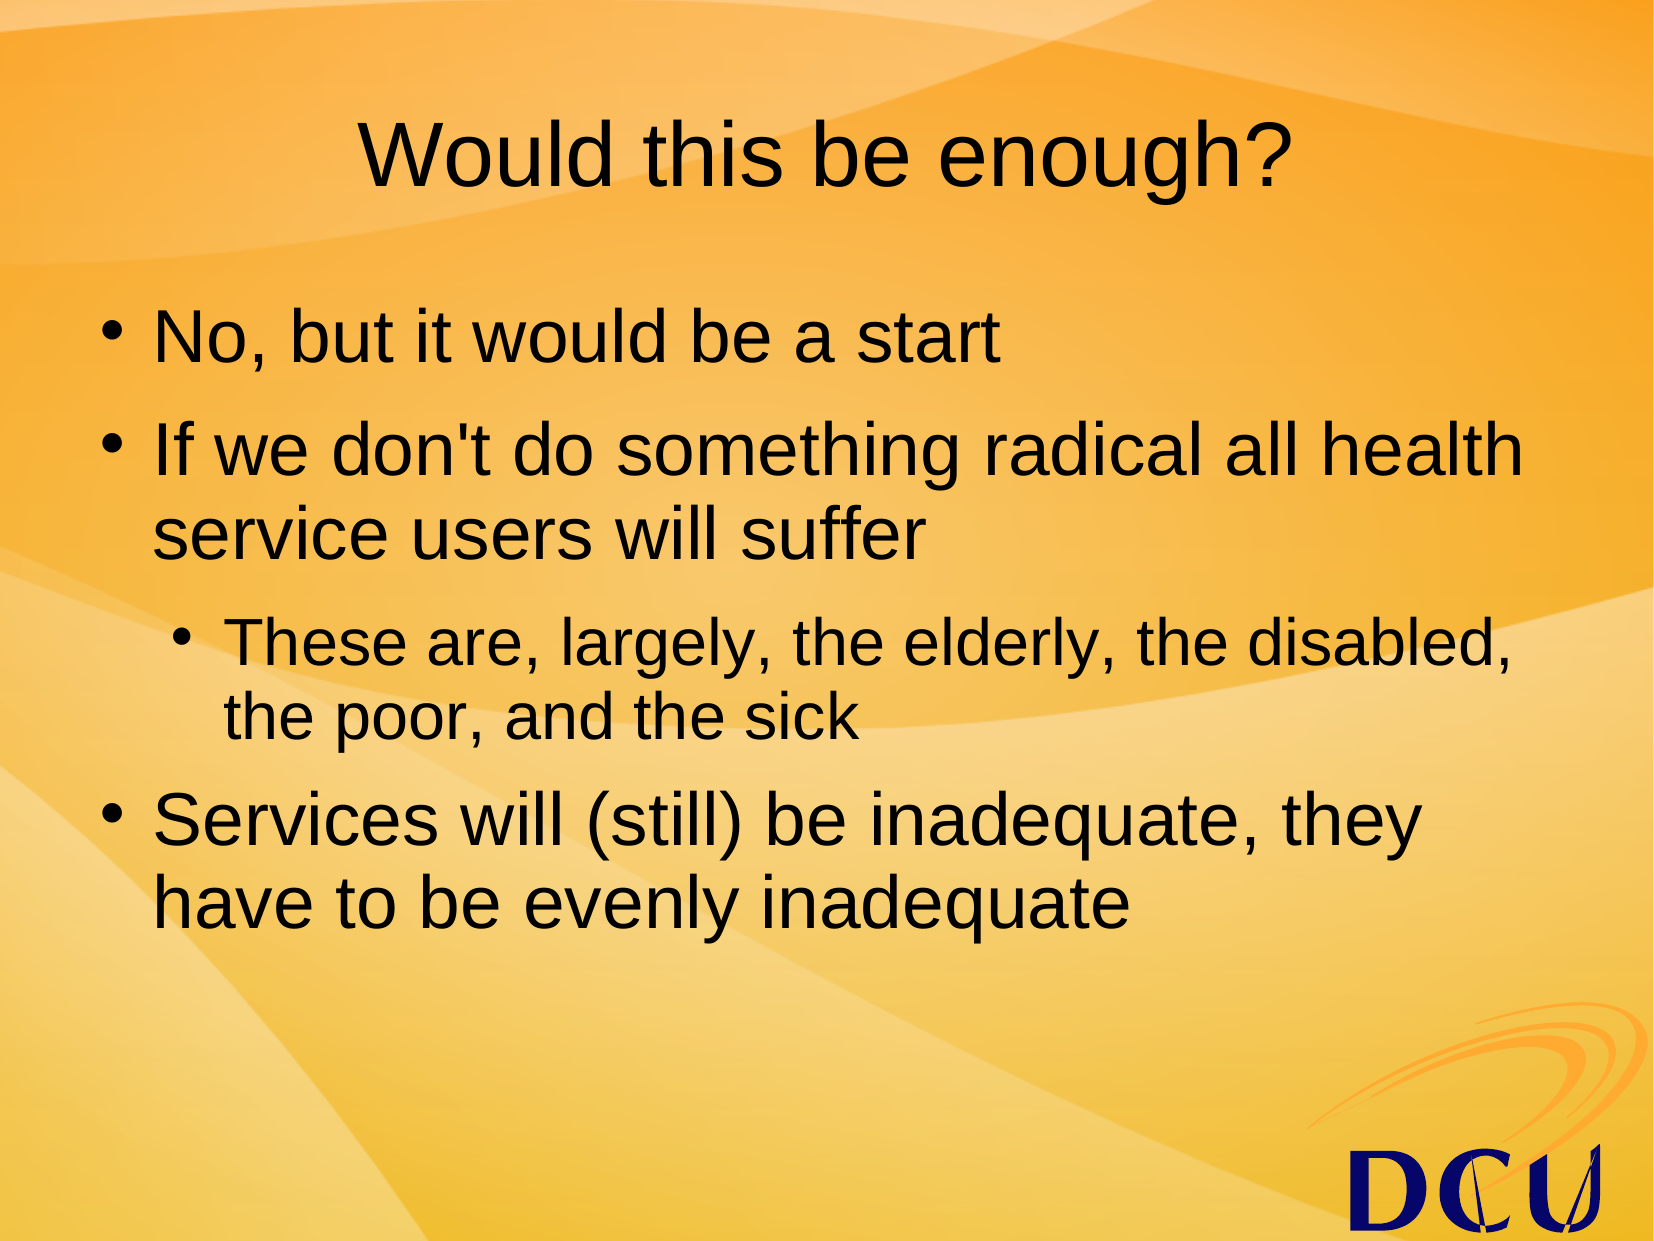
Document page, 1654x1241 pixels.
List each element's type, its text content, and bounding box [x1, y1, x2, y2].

picture [0, 0, 1654, 1241]
list No, but it would be a start If we don't do something radical all health service users will suffer These are, largely, the elderly, the disabled, the poor, and the sick Services will (still) be inadequate, they have to be evenly inadequate [82, 290, 1571, 1109]
title Would this be enough? [82, 49, 1571, 257]
